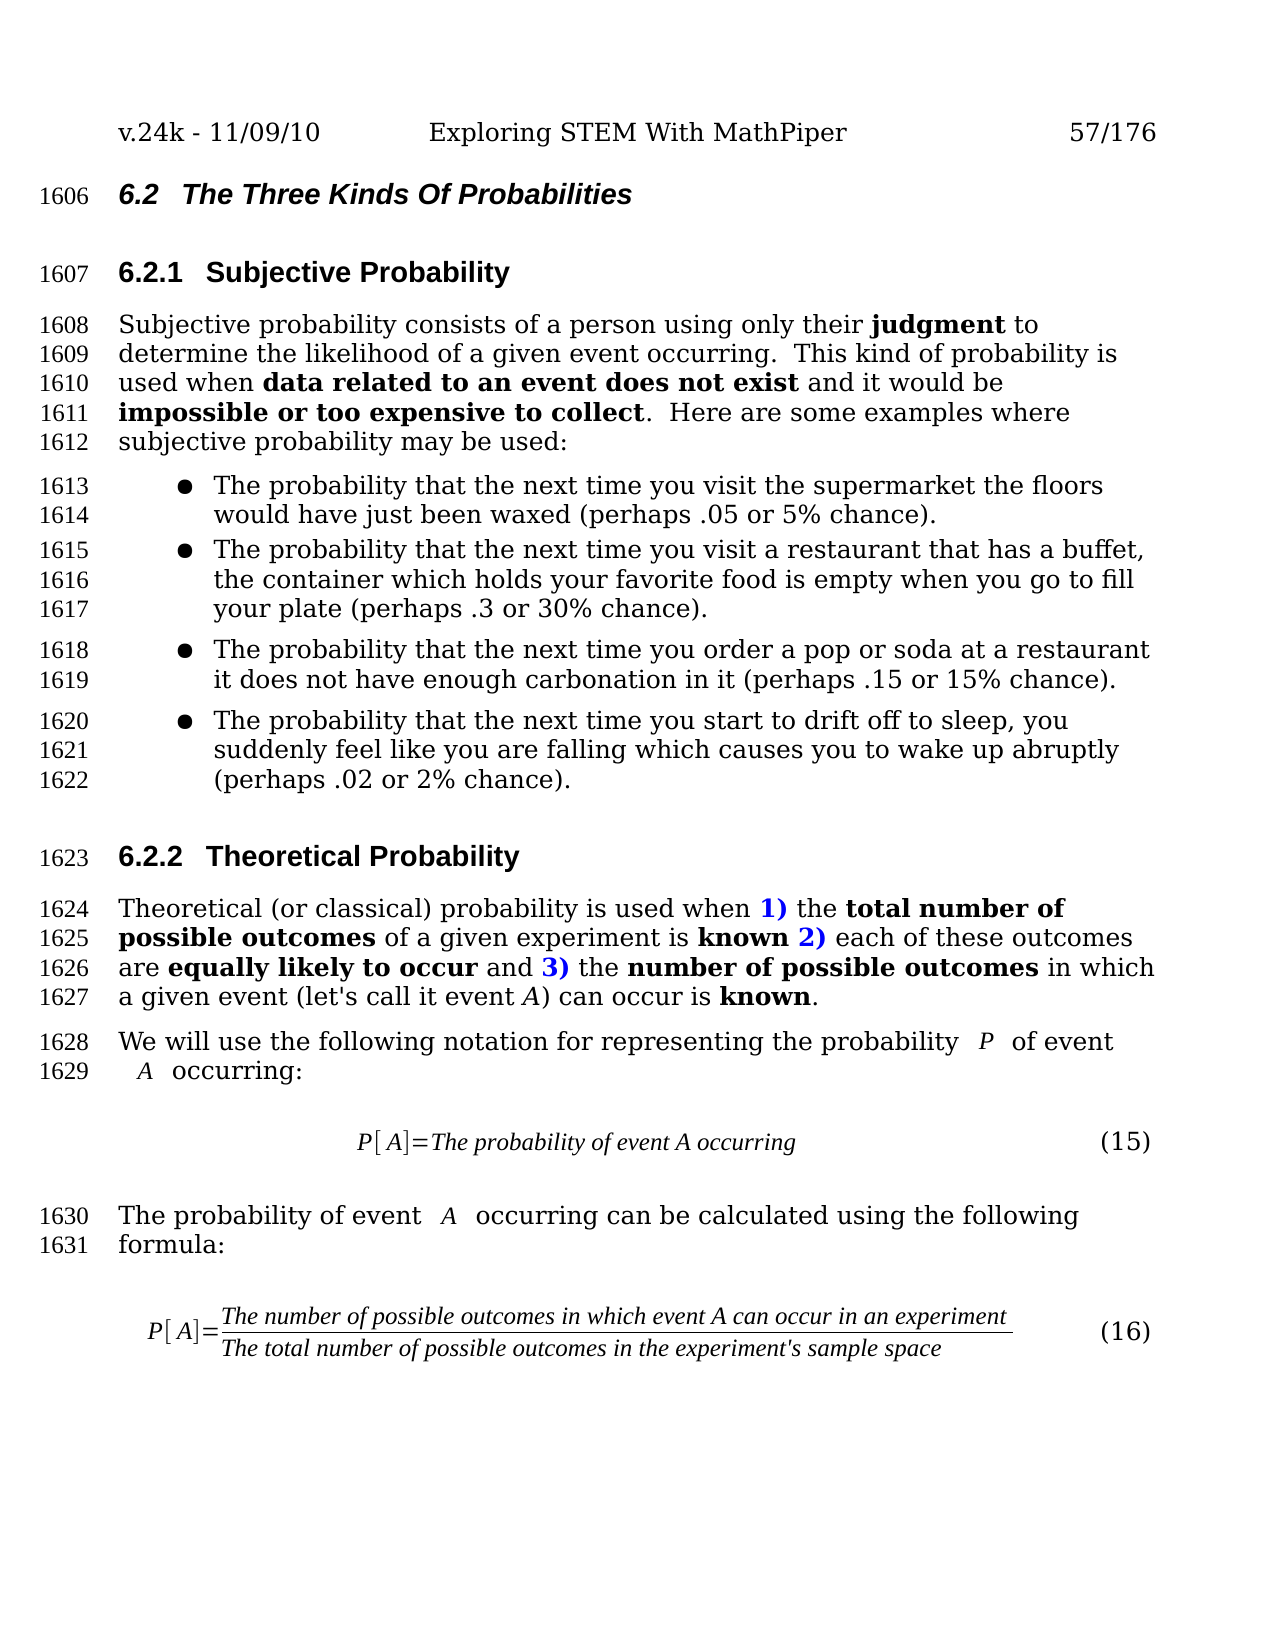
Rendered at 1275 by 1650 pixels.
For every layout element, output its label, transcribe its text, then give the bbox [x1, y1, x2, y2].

table_header (16) [1041, 1295, 1157, 1369]
subtitle Theoretical Probability [118, 839, 1157, 873]
table_header (15) [1041, 1121, 1157, 1162]
list The probability that the next time you order a pop or soda at a restaurant it does not have enough carbonation in it (perhaps .15 or 15% chance). [175, 636, 1157, 694]
text Subjective probability consists of a person using only their judgment to determine the likelihood of a given event occurring. This kind of probability is used when data related to an event does not exist and it would be impossible or too expensive to collect. Here are some examples where subjective probability may be used: [118, 310, 1157, 456]
table_header [118, 1121, 1041, 1162]
subtitle The Three Kinds Of Probabilities [118, 177, 1157, 210]
list The probability that the next time you visit a restaurant that has a buffet, the container which holds your favorite food is empty when you go to fill your plate (perhaps .3 or 30% chance). [175, 536, 1157, 623]
text Theoretical (or classical) probability is used when 1) the total number of possible outcomes of a given experiment is known 2) each of these outcomes are equally likely to occur and 3) the number of possible outcomes in which a given event (let's call it event A) can occur is known. [118, 894, 1157, 1011]
list The probability that the next time you visit the supermarket the floors would have just been waxed (perhaps .05 or 5% chance). [175, 471, 1157, 529]
text The probability of eventoccurring can be calculated using the following formula: [118, 1201, 1157, 1259]
table_header [118, 1295, 1041, 1369]
list The probability that the next time you start to drift off to sleep, you suddenly feel like you are falling which causes you to wake up abruptly (perhaps .02 or 2% chance). [175, 706, 1157, 794]
text We will use the following notation for representing the probabilityof eventoccurring: [118, 1026, 1157, 1086]
subtitle Subjective Probability [118, 255, 1157, 289]
